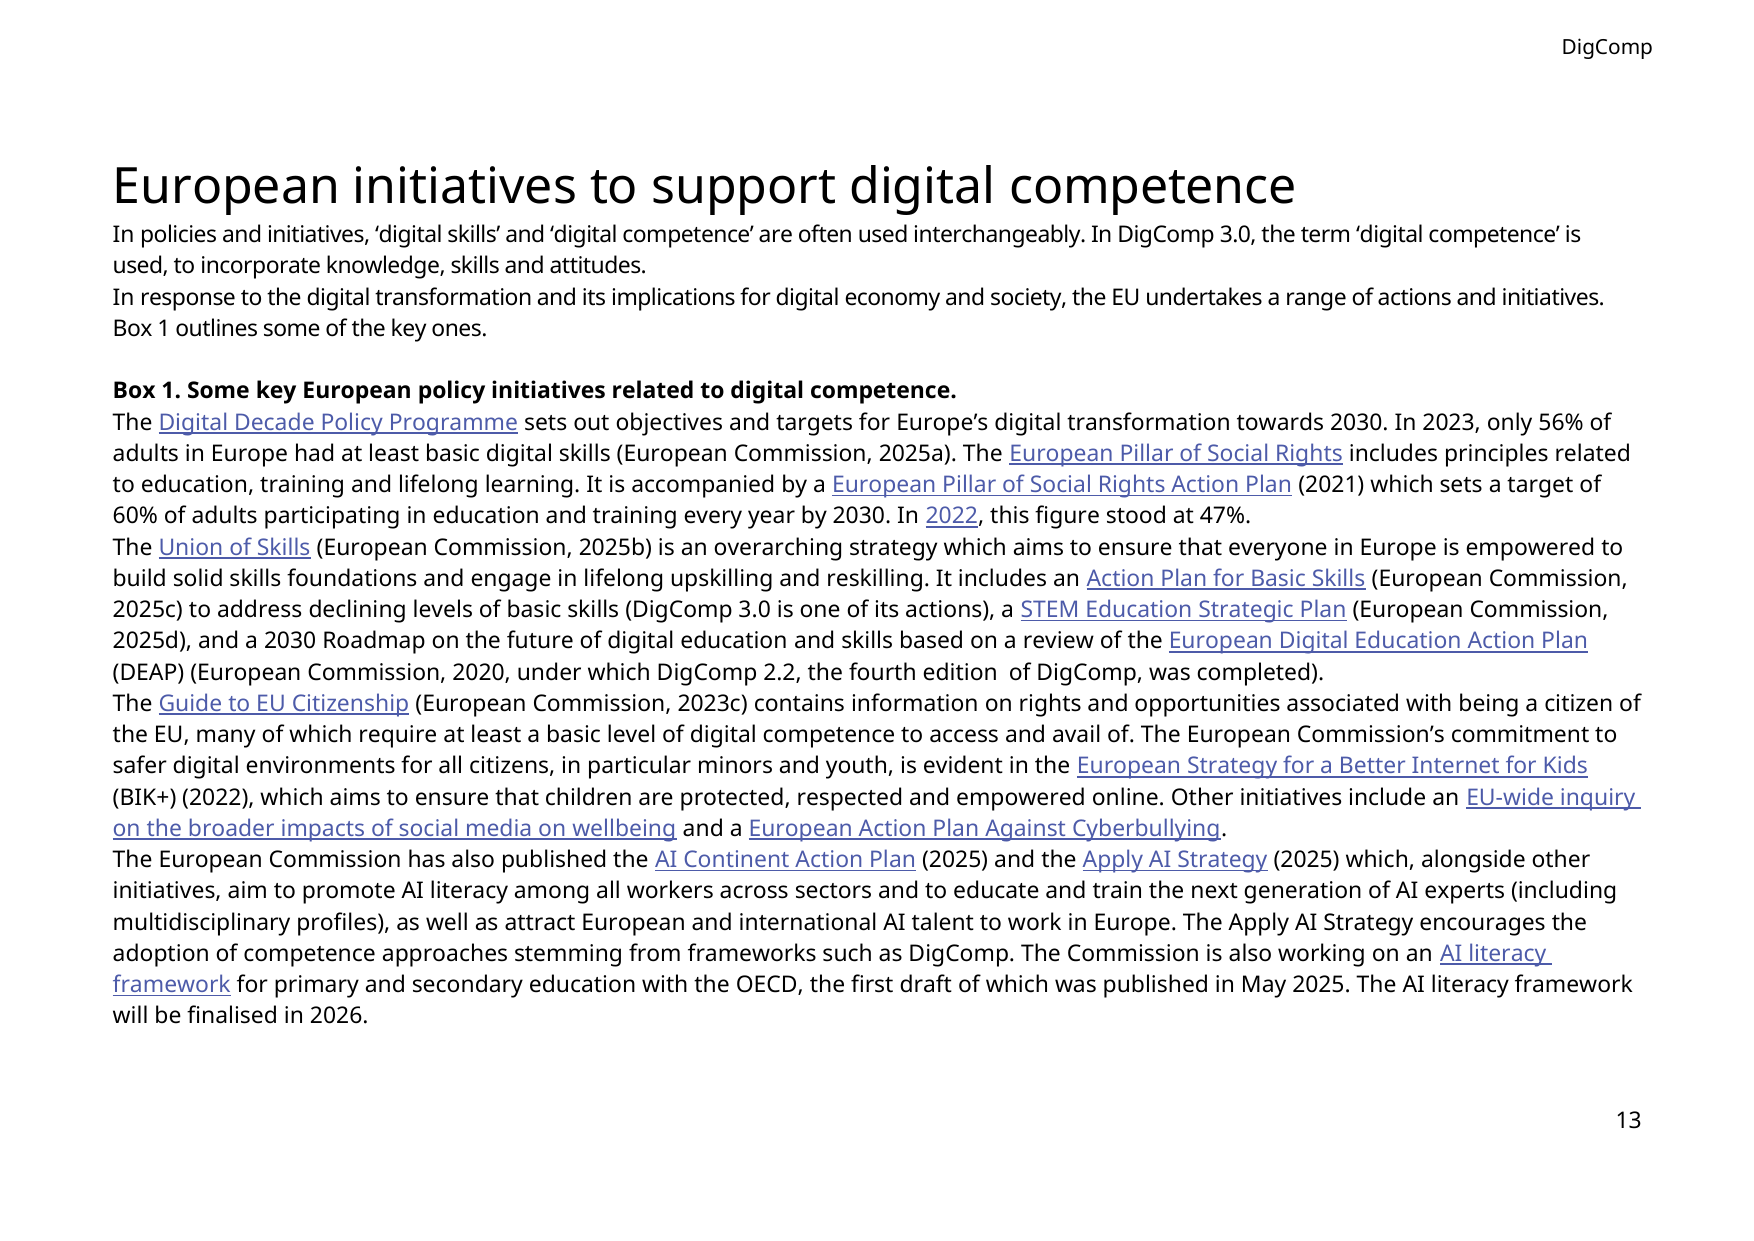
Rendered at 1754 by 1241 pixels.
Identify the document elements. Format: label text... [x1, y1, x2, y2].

subtitle European initiatives to support digital competence [112, 150, 1641, 218]
text The Guide to EU Citizenship (European Commission, 2023c) contains information on rights and opportunities associated with being a citizen of the EU, many of which require at least a basic level of digital competence to access and avail of. The European Commission’s commitment to safer digital environments for all citizens, in particular minors and youth, is evident in the European Strategy for a Better Internet for Kids (BIK+) (2022), which aims to ensure that children are protected, respected and empowered online. Other initiatives include an EU-wide inquiry on the broader impacts of social media on wellbeing and a European Action Plan Against Cyberbullying. [112, 687, 1641, 843]
text The Union of Skills (European Commission, 2025b) is an overarching strategy which aims to ensure that everyone in Europe is empowered to build solid skills foundations and engage in lifelong upskilling and reskilling. It includes an Action Plan for Basic Skills (European Commission, 2025c) to address declining levels of basic skills (DigComp 3.0 is one of its actions), a STEM Education Strategic Plan (European Commission, 2025d), and a 2030 Roadmap on the future of digital education and skills based on a review of the European Digital Education Action Plan (DEAP) (European Commission, 2020, under which DigComp 2.2, the fourth edition of DigComp, was completed). [112, 531, 1641, 687]
text The Digital Decade Policy Programme sets out objectives and targets for Europe’s digital transformation towards 2030. In 2023, only 56% of adults in Europe had at least basic digital skills (European Commission, 2025a). The European Pillar of Social Rights includes principles related to education, training and lifelong learning. It is accompanied by a European Pillar of Social Rights Action Plan (2021) which sets a target of 60% of adults participating in education and training every year by 2030. In 2022, this figure stood at 47%. [112, 406, 1641, 531]
text In policies and initiatives, ‘digital skills’ and ‘digital competence’ are often used interchangeably. In DigComp 3.0, the term ‘digital competence’ is used, to incorporate knowledge, skills and attitudes. [112, 218, 1641, 281]
text In response to the digital transformation and its implications for digital economy and society, the EU undertakes a range of actions and initiatives. Box 1 outlines some of the key ones. [112, 281, 1641, 343]
text The European Commission has also published the AI Continent Action Plan (2025) and the Apply AI Strategy (2025) which, alongside other initiatives, aim to promote AI literacy among all workers across sectors and to educate and train the next generation of AI experts (including multidisciplinary profiles), as well as attract European and international AI talent to work in Europe. The Apply AI Strategy encourages the adoption of competence approaches stemming from frameworks such as DigComp. The Commission is also working on an AI literacy framework for primary and secondary education with the OECD, the first draft of which was published in May 2025. The AI literacy framework will be finalised in 2026. [112, 843, 1641, 1031]
text Box 1. Some key European policy initiatives related to digital competence. [112, 374, 1641, 406]
